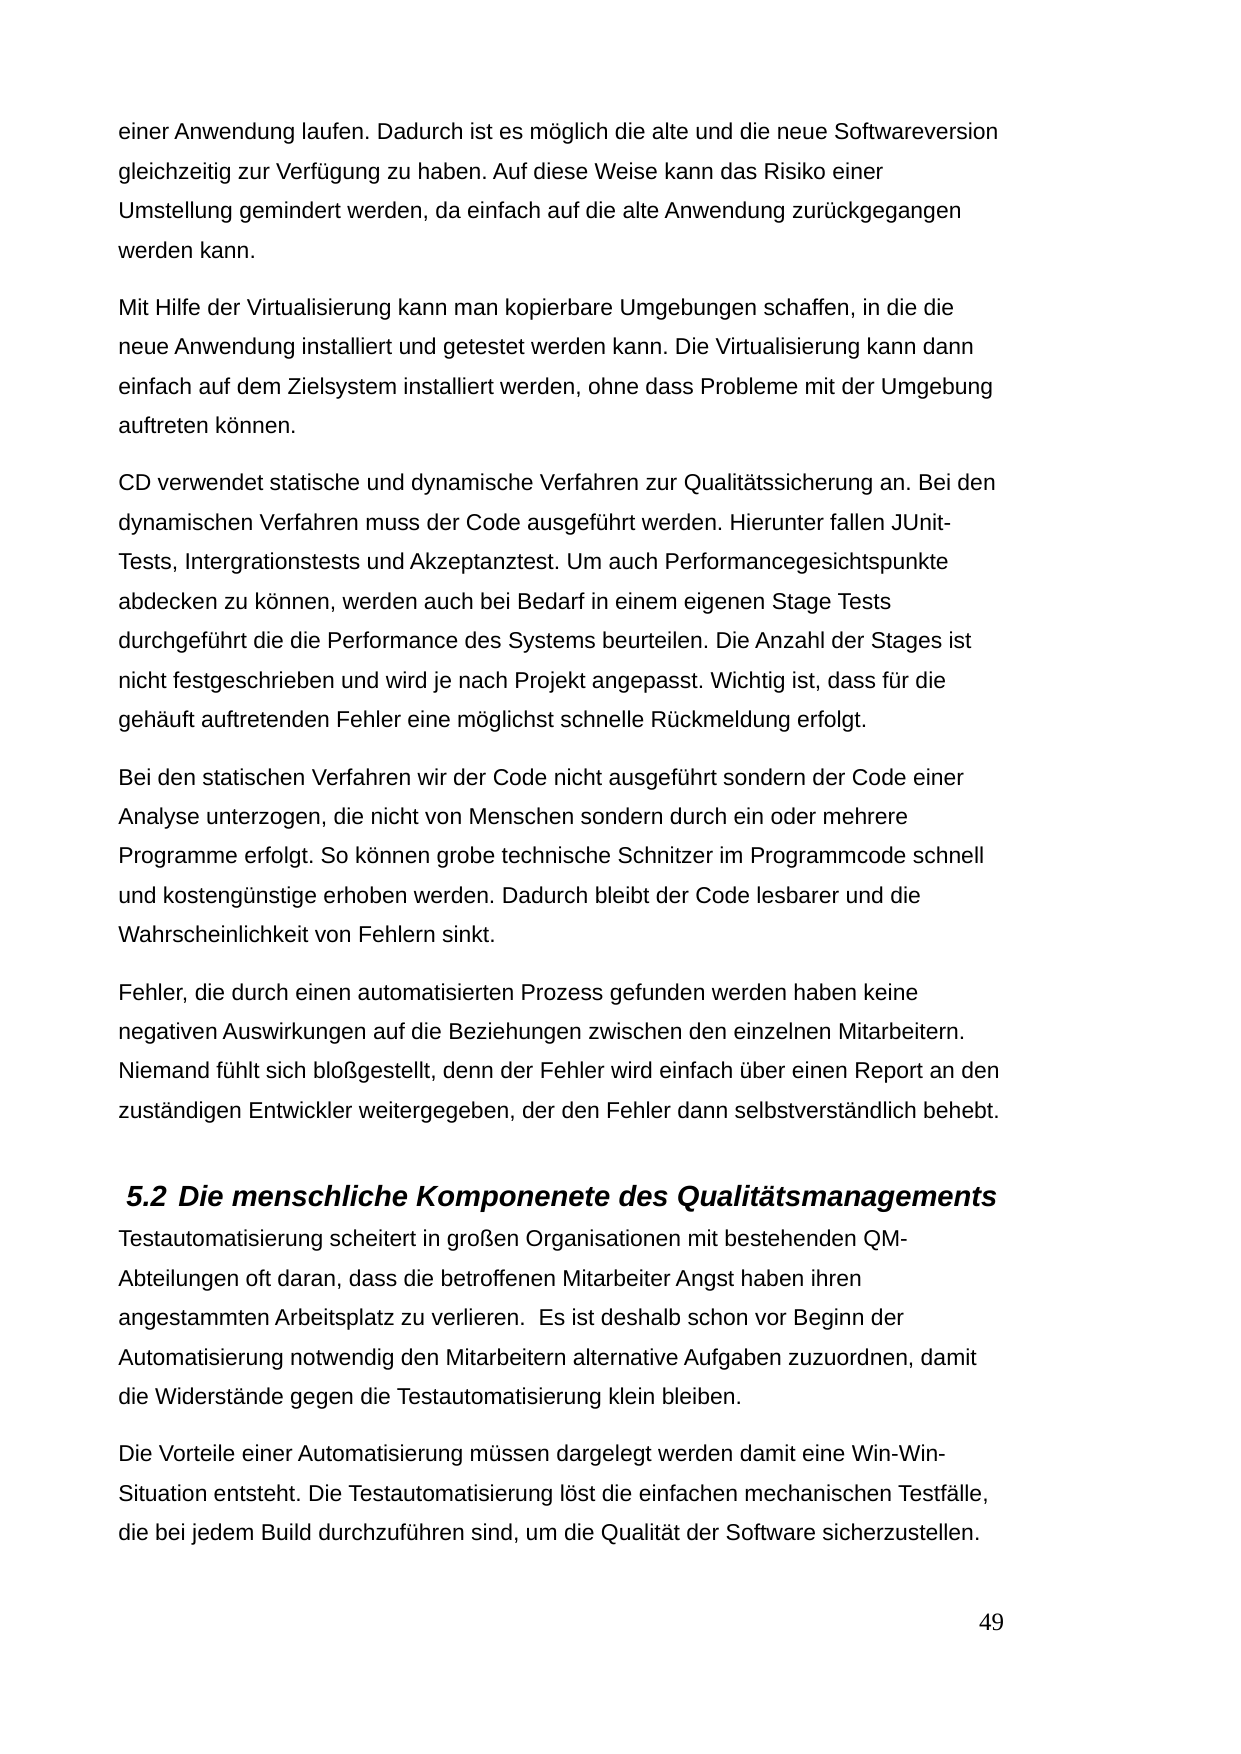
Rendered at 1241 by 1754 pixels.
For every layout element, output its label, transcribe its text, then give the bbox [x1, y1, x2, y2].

text Fehler, die durch einen automatisierten Prozess gefunden werden haben keine negativen Auswirkungen auf die Beziehungen zwischen den einzelnen Mitarbeitern. Niemand fühlt sich bloßgestellt, denn der Fehler wird einfach über einen Report an den zuständigen Entwickler weitergegeben, der den Fehler dann selbstverständlich behebt. [118, 978, 1004, 1123]
text Mit Hilfe der Virtualisierung kann man kopierbare Umgebungen schaffen, in die die neue Anwendung installiert und getestet werden kann. Die Virtualisierung kann dann einfach auf dem Zielsystem installiert werden, ohne dass Probleme mit der Umgebung auftreten können. [118, 294, 1004, 438]
text Bei den statischen Verfahren wir der Code nicht ausgeführt sondern der Code einer Analyse unterzogen, die nicht von Menschen sondern durch ein oder mehrere Programme erfolgt. So können grobe technische Schnitzer im Programmcode schnell und kostengünstige erhoben werden. Dadurch bleibt der Code lesbarer und die Wahrscheinlichkeit von Fehlern sinkt. [118, 763, 1004, 948]
text Die Vorteile einer Automatisierung müssen dargelegt werden damit eine Win-Win-Situation entsteht. Die Testautomatisierung löst die einfachen mechanischen Testfälle, die bei jedem Build durchzuführen sind, um die Qualität der Software sicherzustellen. [118, 1440, 1004, 1546]
text einer Anwendung laufen. Dadurch ist es möglich die alte und die neue Softwareversion gleichzeitig zur Verfügung zu haben. Auf diese Weise kann das Risiko einer Umstellung gemindert werden, da einfach auf die alte Anwendung zurückgegangen werden kann. [118, 118, 1004, 263]
text Testautomatisierung scheitert in großen Organisationen mit bestehenden QM-Abteilungen oft daran, dass die betroffenen Mitarbeiter Angst haben ihren angestammten Arbeitsplatz zu verlieren. Es ist deshalb schon vor Beginn der Automatisierung notwendig den Mitarbeitern alternative Aufgaben zuzuordnen, damit die Widerstände gegen die Testautomatisierung klein bleiben. [118, 1225, 1004, 1409]
subtitle Die menschliche Komponenete des Qualitätsmanagements [118, 1179, 1004, 1213]
text CD verwendet statische und dynamische Verfahren zur Qualitätssicherung an. Bei den dynamischen Verfahren muss der Code ausgeführt werden. Hierunter fallen JUnit-Tests, Intergrationstests und Akzeptanztest. Um auch Performancegesichtspunkte abdecken zu können, werden auch bei Bedarf in einem eigenen Stage Tests durchgeführt die die Performance des Systems beurteilen. Die Anzahl der Stages ist nicht festgeschrieben und wird je nach Projekt angepasst. Wichtig ist, dass für die gehäuft auftretenden Fehler eine möglichst schnelle Rückmeldung erfolgt. [118, 469, 1004, 733]
